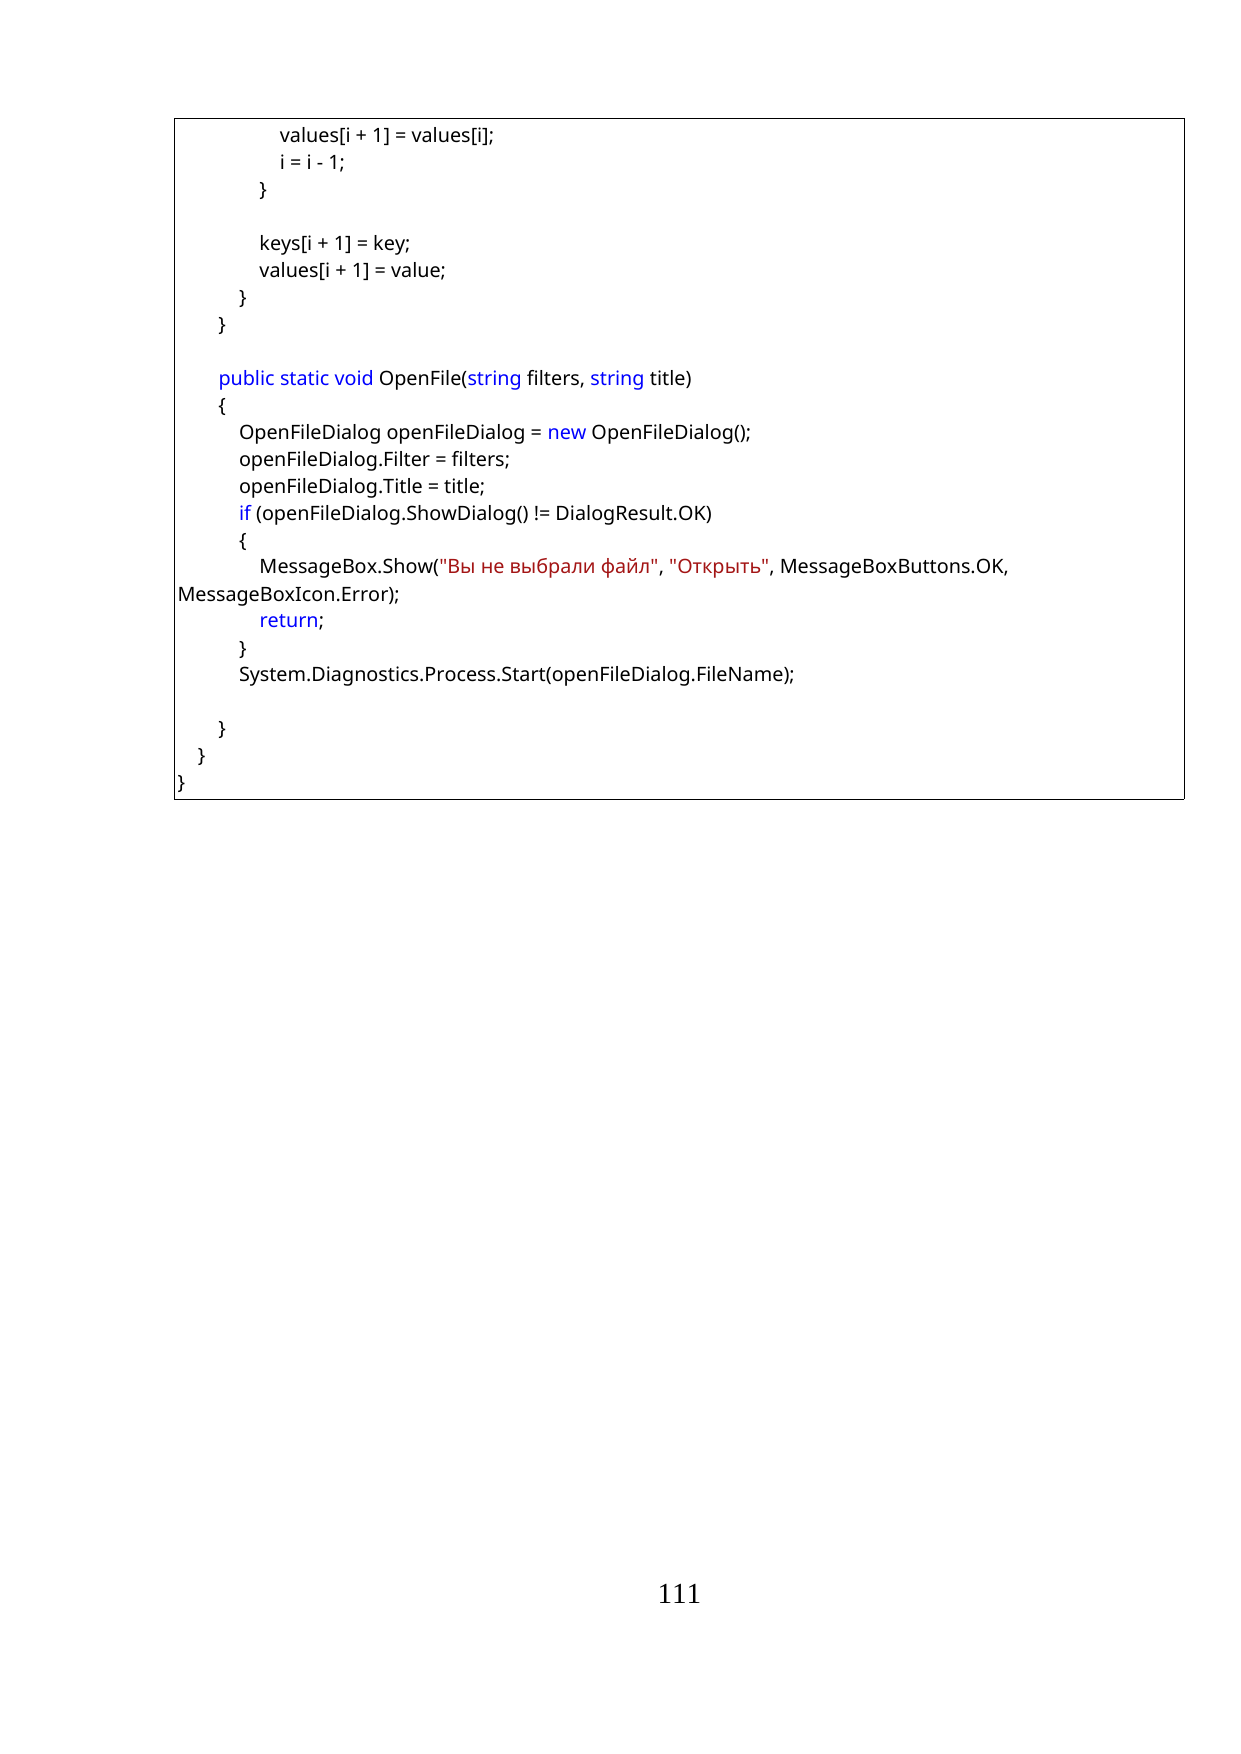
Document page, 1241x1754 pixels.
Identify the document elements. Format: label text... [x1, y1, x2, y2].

text values[i + 1] = value; [177, 256, 1181, 283]
text } [177, 742, 1181, 766]
text } [175, 766, 1184, 799]
text public static void OpenFile(string filters, string title) [177, 364, 1181, 391]
text } [177, 310, 1181, 337]
text openFileDialog.Filter = filters; [177, 445, 1181, 472]
text } [177, 283, 1181, 310]
text openFileDialog.Title = title; [177, 472, 1181, 499]
text OpenFileDialog openFileDialog = new OpenFileDialog(); [177, 418, 1181, 445]
text { [177, 526, 1181, 553]
text } [177, 175, 1181, 202]
text values[i + 1] = values[i]; [175, 119, 1184, 148]
text MessageBox.Show("Вы не выбрали файл", "Открыть", MessageBoxButtons.OK, MessageBoxIcon.Error); [177, 553, 1181, 607]
text } [177, 634, 1181, 661]
text keys[i + 1] = key; [177, 229, 1181, 256]
text { [177, 391, 1181, 418]
text i = i - 1; [177, 148, 1181, 175]
text if (openFileDialog.ShowDialog() != DialogResult.OK) [177, 499, 1181, 526]
text } [177, 715, 1181, 742]
text return; [177, 607, 1181, 634]
text System.Diagnostics.Process.Start(openFileDialog.FileName); [177, 661, 1181, 688]
